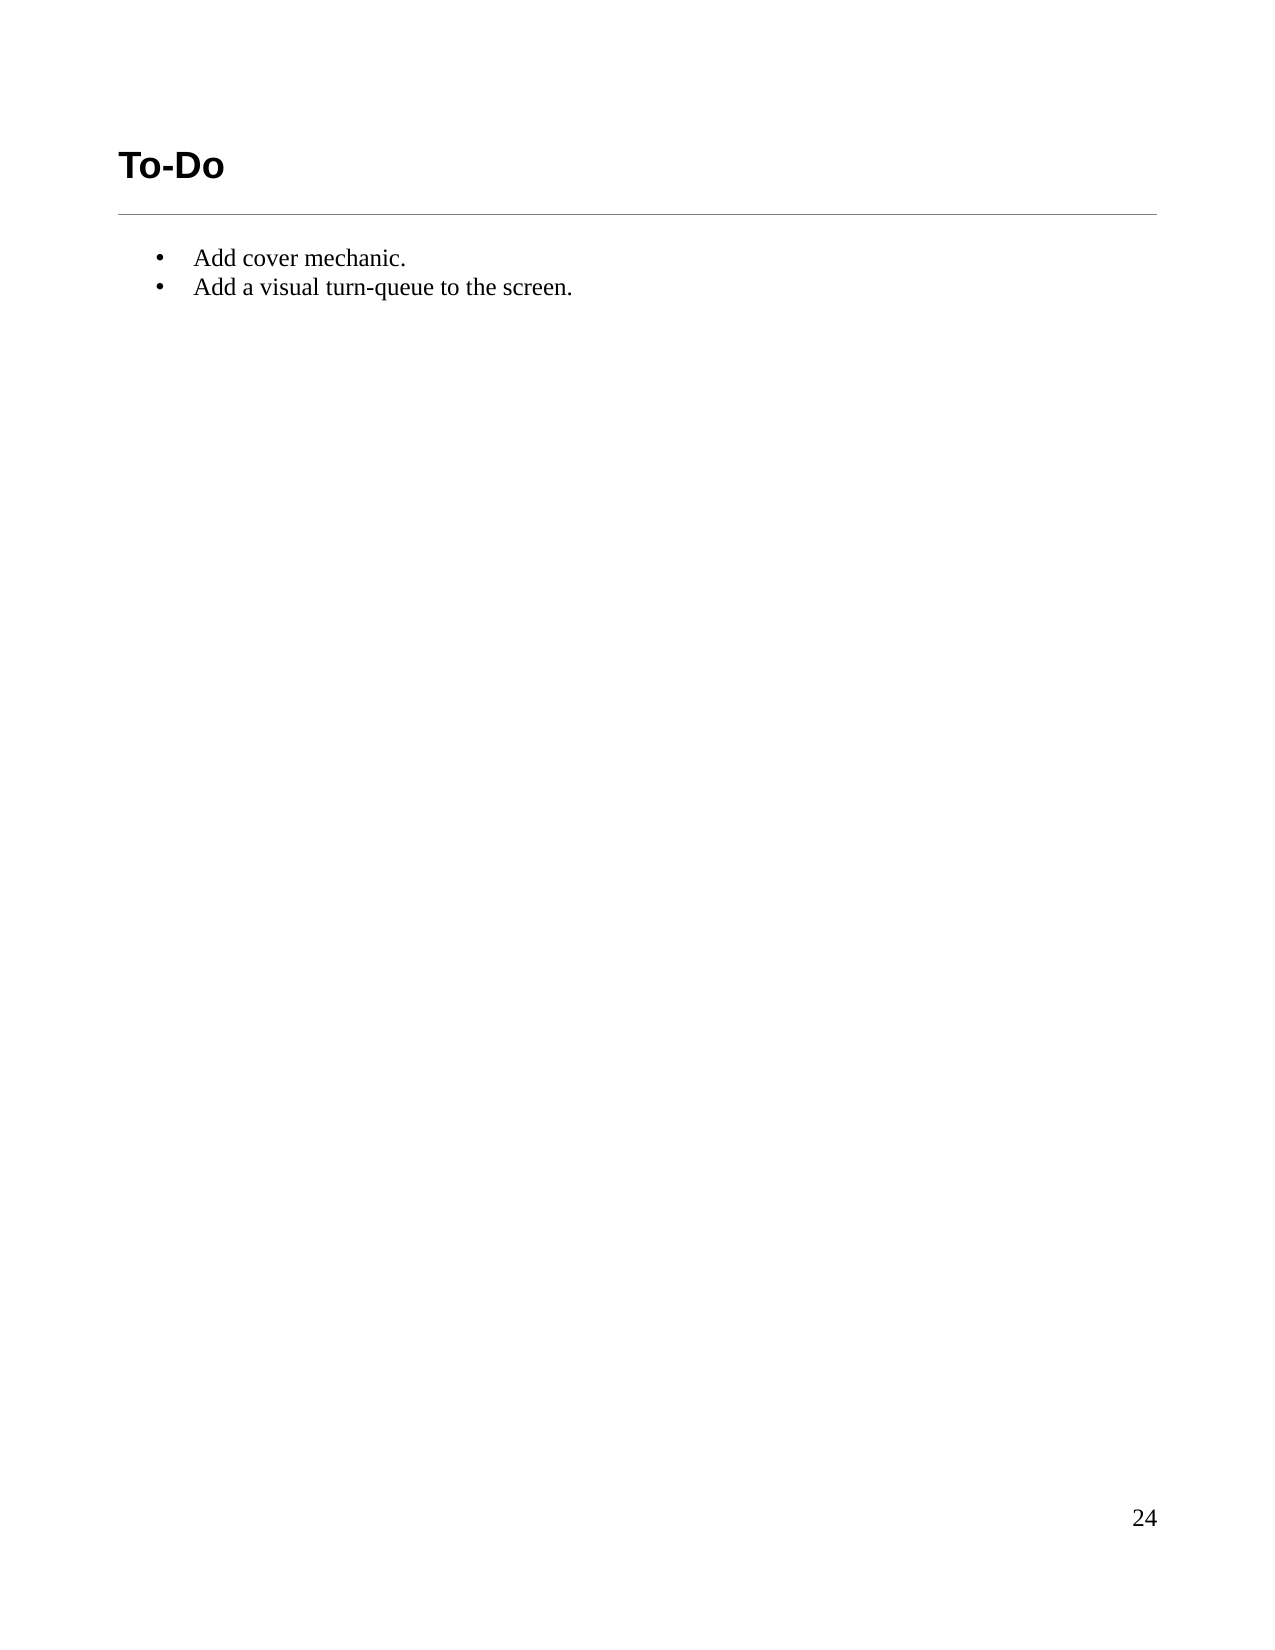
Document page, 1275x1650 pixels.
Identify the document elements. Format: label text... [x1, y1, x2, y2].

subtitle To-Do [118, 143, 1157, 187]
list Add cover mechanic. [156, 243, 1157, 272]
list Add a visual turn-queue to the screen. [156, 272, 1157, 301]
